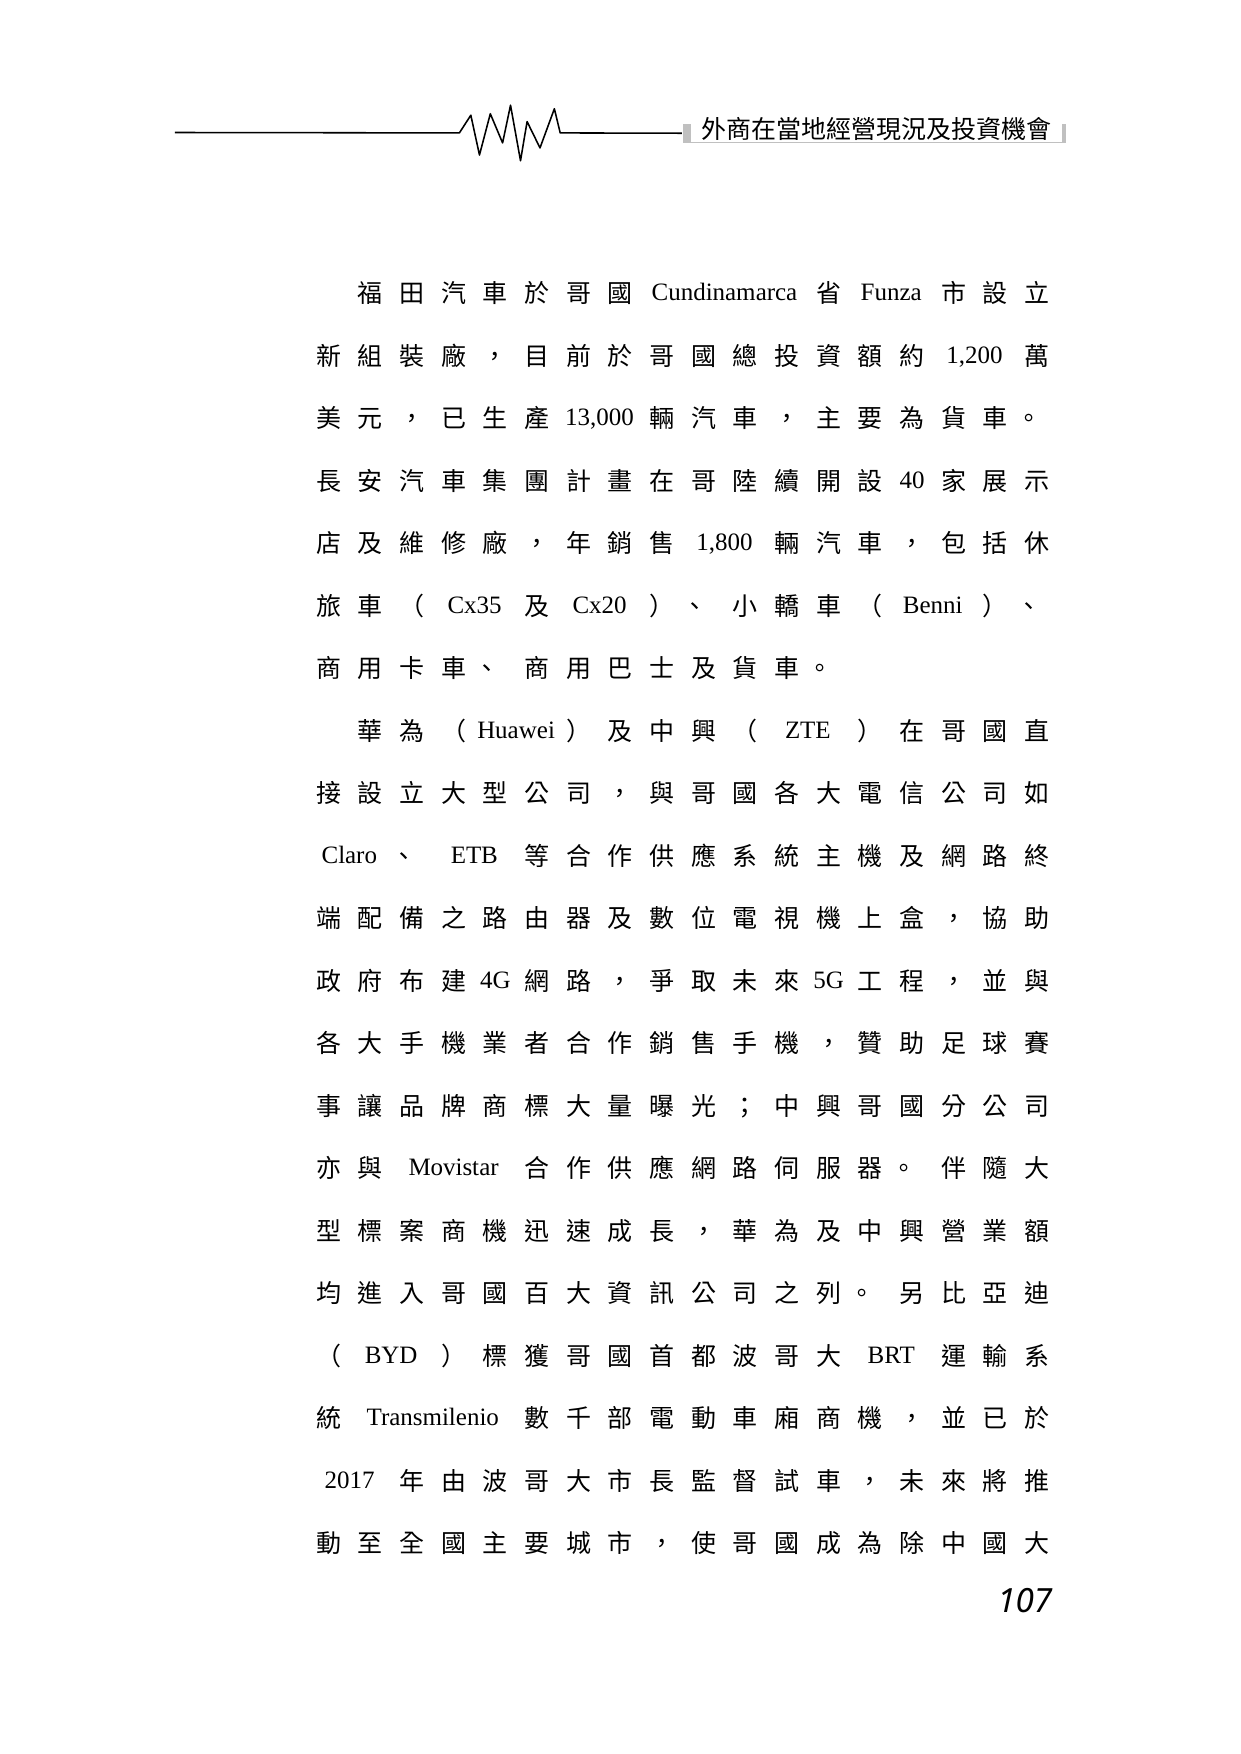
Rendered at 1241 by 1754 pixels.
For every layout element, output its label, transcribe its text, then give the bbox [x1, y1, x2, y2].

text 華為（Huawei）及中興（ZTE）在哥國直接設立大型公司，與哥國各大電信公司如Claro、ETB等合作供應系統主機及網路終端配備之路由器及數位電視機上盒，協助政府布建4G網路，爭取未來5G工程，並與各大手機業者合作銷售手機，贊助足球賽事讓品牌商標大量曝光；中興哥國分公司亦與Movistar合作供應網路伺服器。伴隨大型標案商機迅速成長，華為及中興營業額均進入哥國百大資訊公司之列。另比亞迪（BYD）標獲哥國首都波哥大BRT運輸系統Transmilenio數千部電動車廂商機，並已於2017年由波哥大市長監督試車，未來將推動至全國主要城市，使哥國成為除中國大 [281, 688, 1058, 1563]
text 福田汽車於哥國Cundinamarca省Funza市設立新組裝廠，目前於哥國總投資額約1,200萬美元，已生產13,000輛汽車，主要為貨車。長安汽車集團計畫在哥陸續開設40家展示店及維修廠，年銷售1,800輛汽車，包括休旅車（Cx35及Cx20）、小轎車（Benni）、商用卡車、商用巴士及貨車。 [281, 250, 1058, 688]
